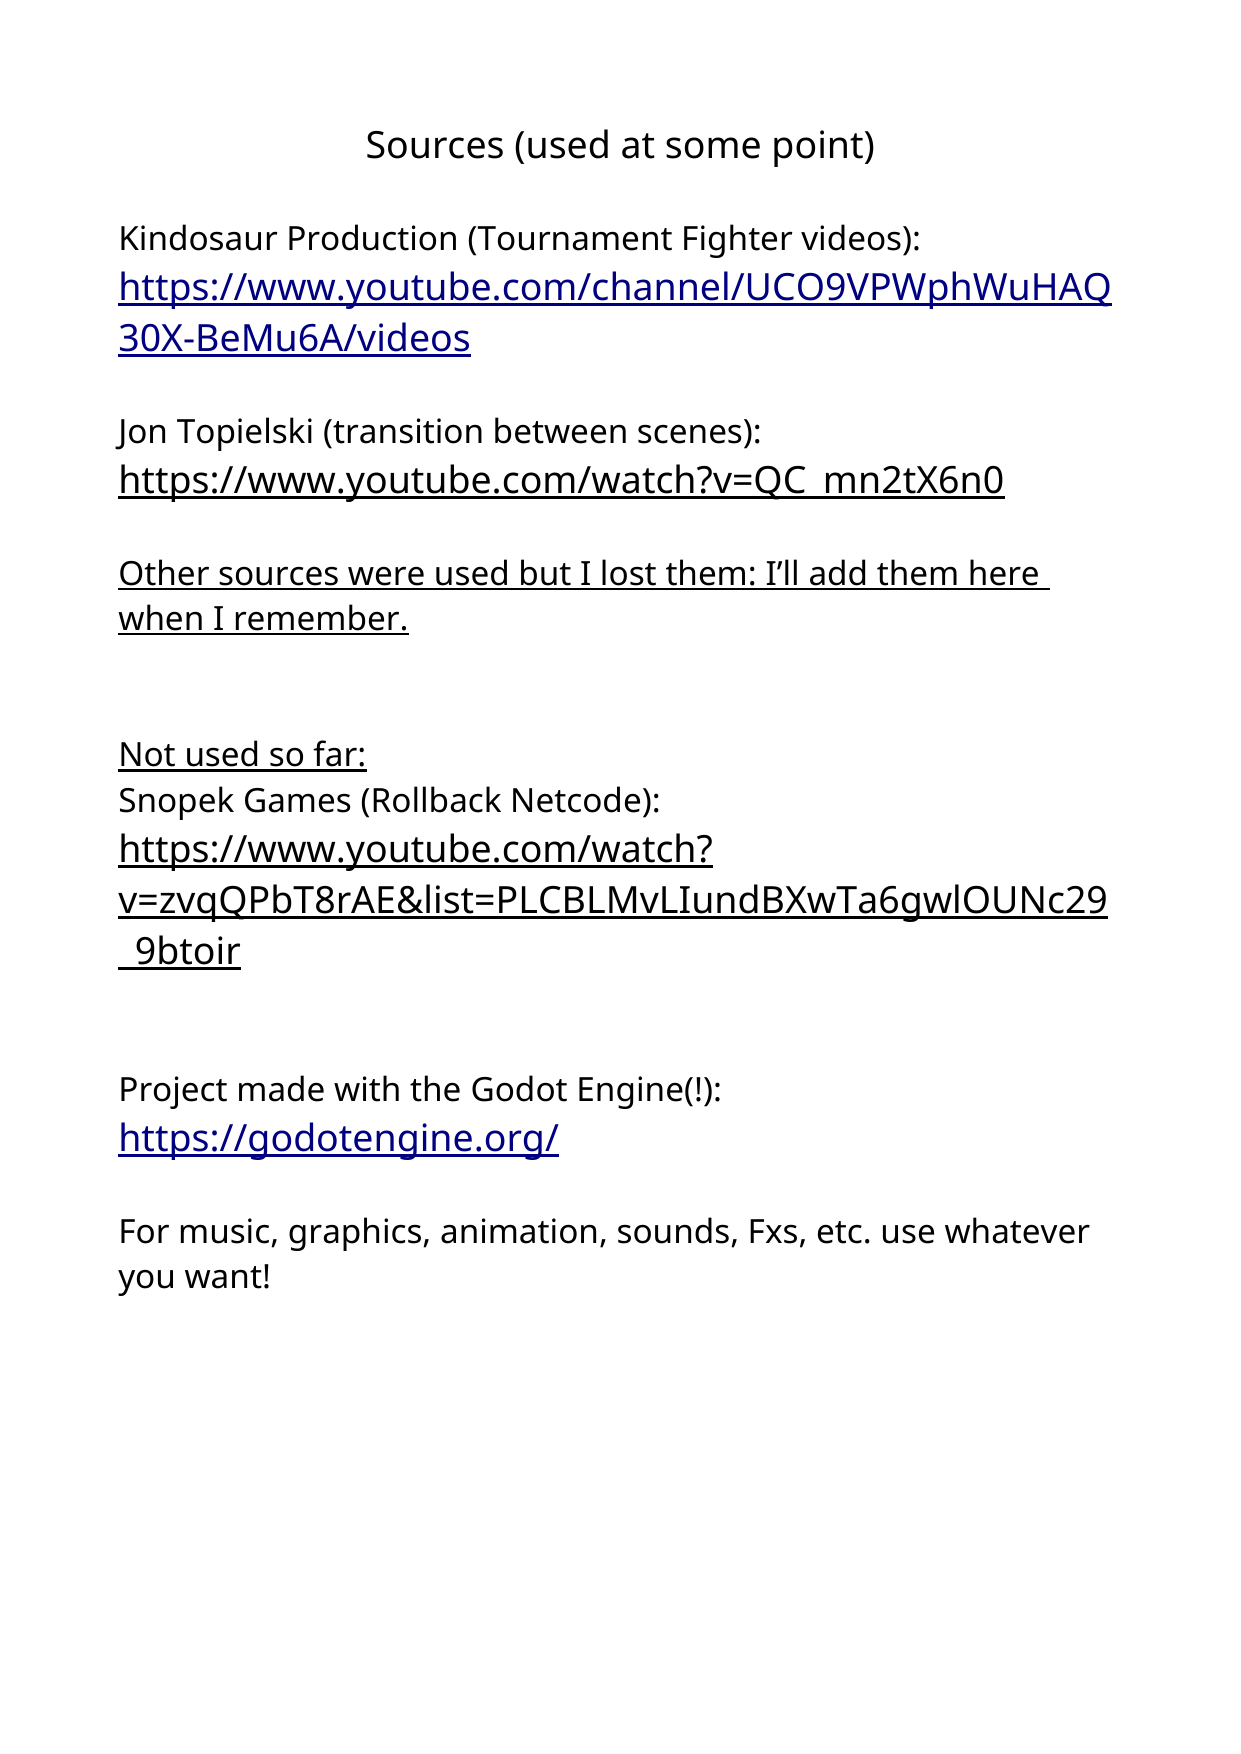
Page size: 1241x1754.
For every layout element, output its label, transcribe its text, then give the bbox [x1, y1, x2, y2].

text Jon Topielski (transition between scenes): https://www.youtube.com/watch?v=QC_mn2tX6n0 [118, 407, 1122, 504]
text Kindosaur Production (Tournament Fighter videos): https://www.youtube.com/channel/UCO9VPWphWuHAQ30X-BeMu6A/videos [118, 214, 1122, 362]
text Sources (used at some point) [118, 118, 1122, 169]
text Other sources were used but I lost them: I’ll add them here when I remember. [118, 549, 1122, 640]
text Project made with the Godot Engine(!): https://godotengine.org/ [118, 1066, 1122, 1162]
text Not used so far: [118, 731, 1122, 776]
text Snopek Games (Rollback Netcode): [118, 776, 1122, 822]
text https://www.youtube.com/watch?v=zvqQPbT8rAE&list=PLCBLMvLIundBXwTa6gwlOUNc29_9btoir [118, 822, 1122, 975]
text For music, graphics, animation, sounds, Fxs, etc. use whatever you want! [118, 1208, 1122, 1298]
